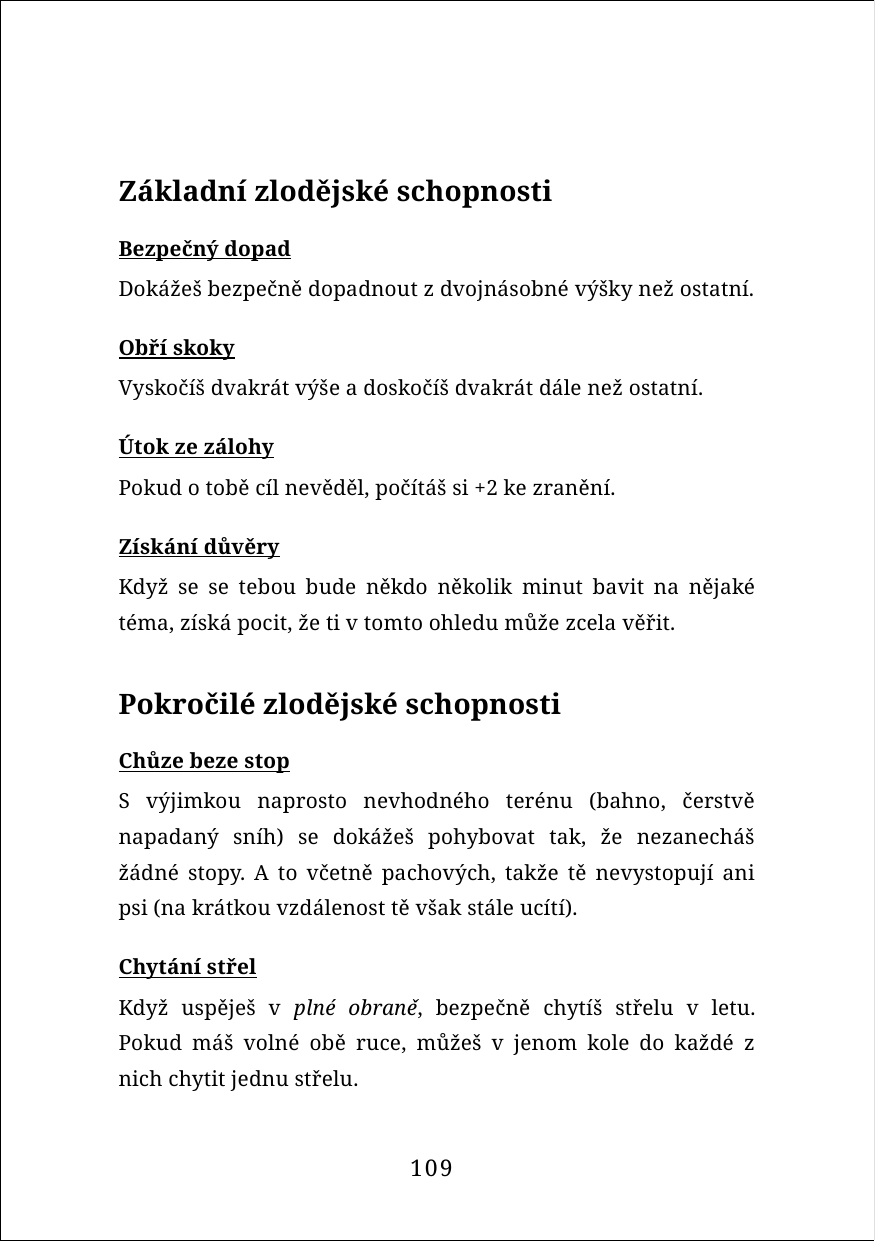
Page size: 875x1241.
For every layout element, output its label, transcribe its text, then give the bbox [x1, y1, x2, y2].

subtitle Chytání střel [118, 952, 756, 981]
subtitle Chůze beze stop [118, 746, 756, 775]
text Když se se tebou bude někdo několik minut bavit na nějaké téma, získá pocit, že ti v tomto ohledu může zcela věřit. [118, 572, 756, 636]
text Dokážeš bezpečně dopadnout z dvojnásobné výšky než ostatní. [118, 274, 756, 302]
subtitle Obří skoky [118, 333, 756, 362]
subtitle Základní zlodějské schopnosti [118, 172, 756, 210]
subtitle Bezpečný dopad [118, 234, 756, 262]
text S výjimkou naprosto nevhodného terénu (bahno, čerstvě napadaný sníh) se dokážeš pohybovat tak, že nezanecháš žádné stopy. A to včetně pachových, takže tě nevystopují ani psi (na krátkou vzdálenost tě však stále ucítí). [118, 787, 756, 922]
text Vyskočíš dvakrát výše a doskočíš dvakrát dále než ostatní. [118, 373, 756, 402]
text Pokud o tobě cíl nevěděl, počítáš si +2 ke zranění. [118, 473, 756, 501]
subtitle Útok ze zálohy [118, 432, 756, 461]
text Když uspěješ v plné obraně, bezpečně chytíš střelu v letu. Pokud máš volné obě ruce, můžeš v jenom kole do každé z nich chytit jednu střelu. [118, 993, 756, 1092]
subtitle Získání důvěry [118, 532, 756, 560]
subtitle Pokročilé zlodějské schopnosti [118, 684, 756, 723]
